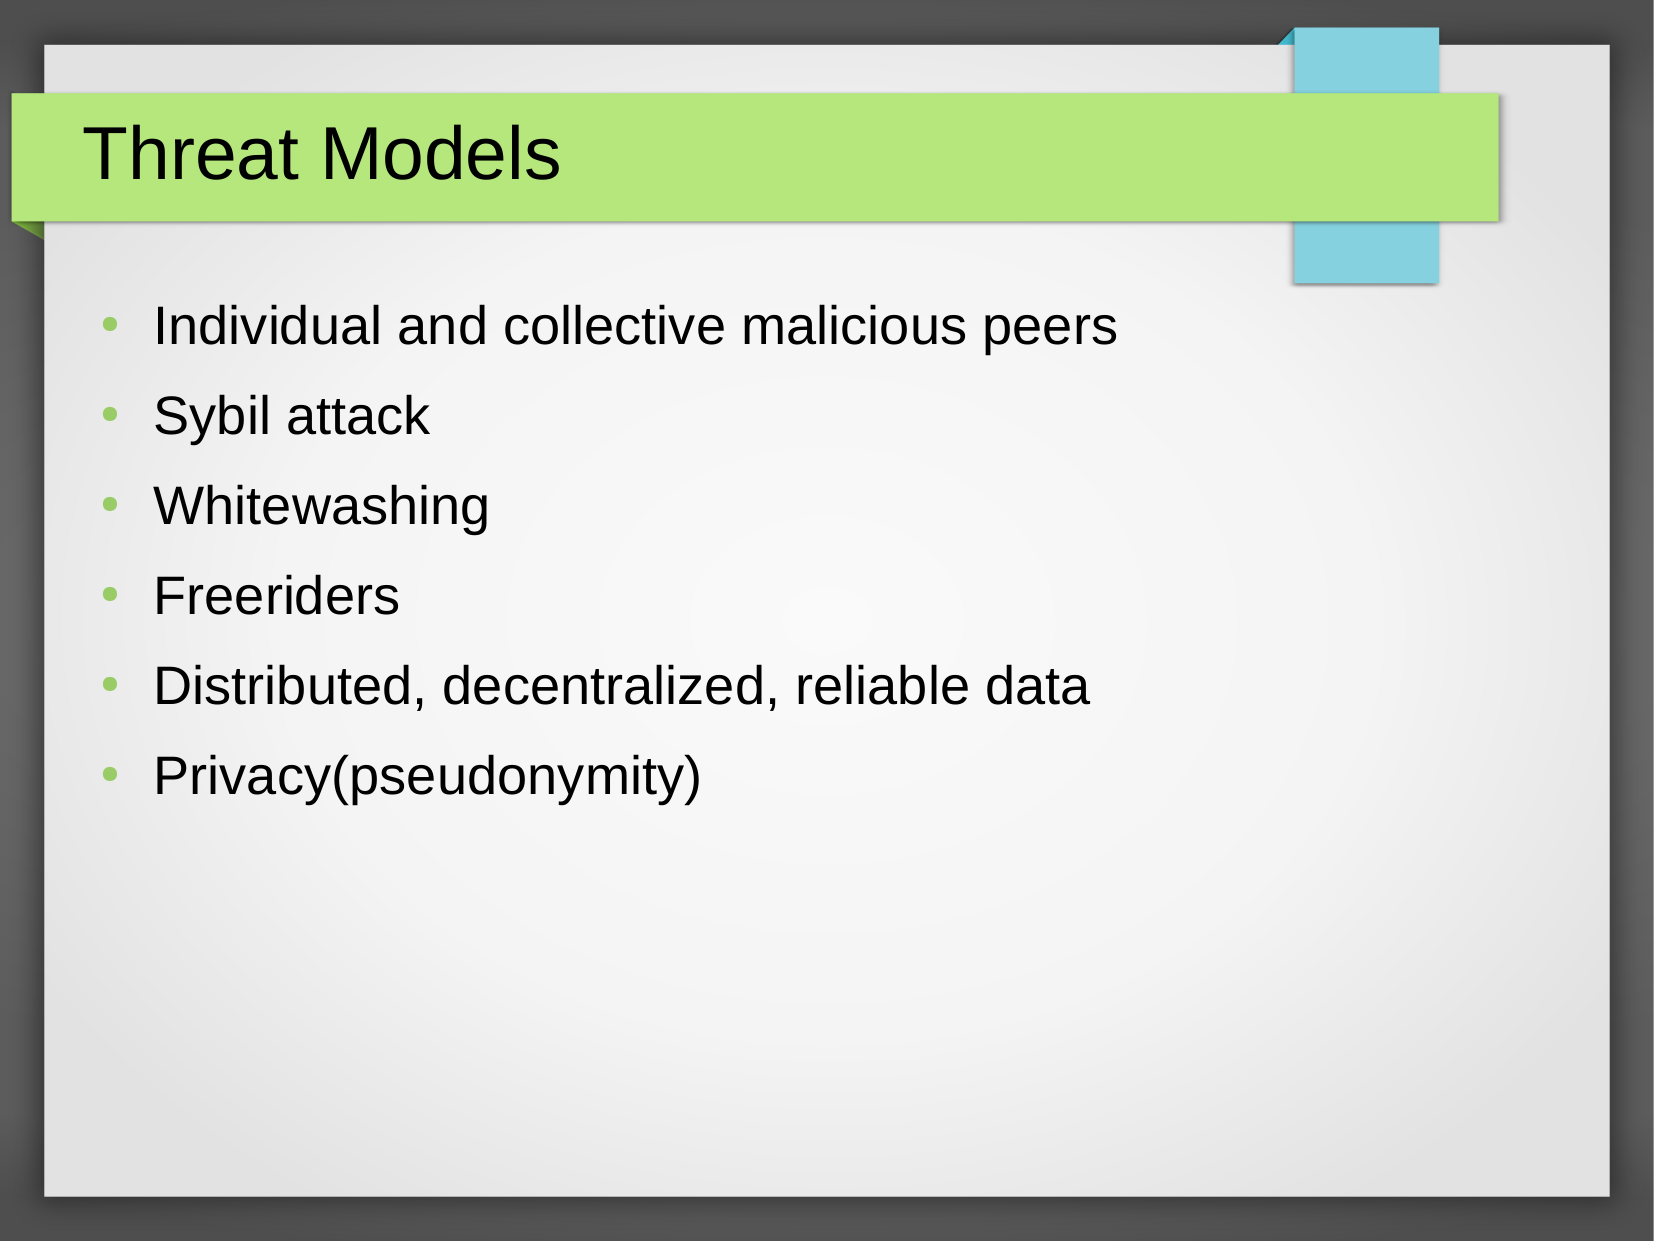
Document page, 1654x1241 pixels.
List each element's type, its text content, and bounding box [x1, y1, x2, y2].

list Individual and collective malicious peers Sybil attack Whitewashing Freeriders Distributed, decentralized, reliable data Privacy(pseudonymity) [82, 295, 1571, 1015]
picture [0, 0, 1654, 1241]
title Threat Models [82, 94, 1264, 213]
